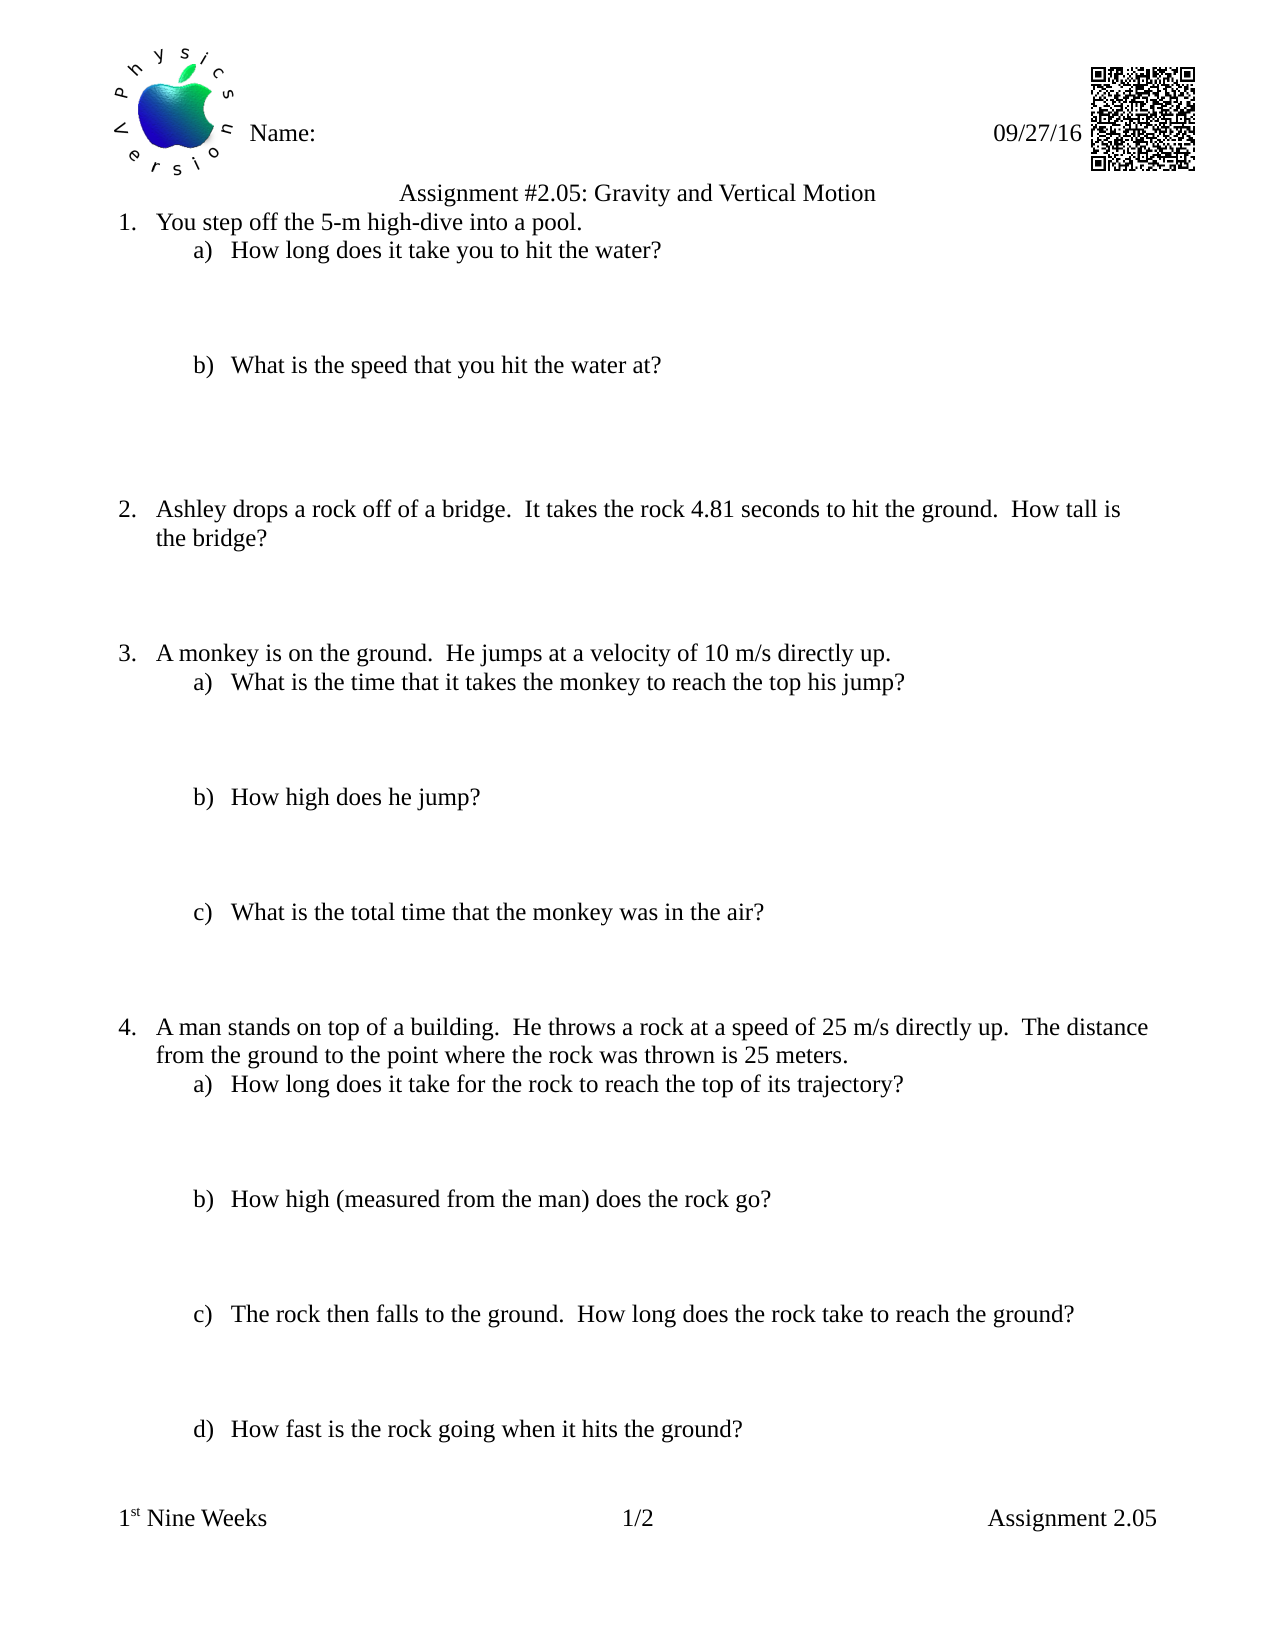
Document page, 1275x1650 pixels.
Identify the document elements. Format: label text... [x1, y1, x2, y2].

list How long does it take for the rock to reach the top of its trajectory? [193, 1069, 1157, 1098]
text Assignment #2.05: Gravity and Vertical Motion [118, 176, 1157, 207]
picture [113, 48, 234, 176]
picture [1082, 58, 1203, 179]
list A man stands on top of a building. He throws a rock at a speed of 25 m/s directly up. The distance from the ground to the point where the rock was thrown is 25 meters. [118, 1012, 1157, 1069]
list What is the time that it takes the monkey to reach the top his jump? [193, 667, 1157, 696]
list How long does it take you to hit the water? [193, 236, 1157, 264]
list A monkey is on the ground. He jumps at a velocity of 10 m/s directly up. [118, 638, 1157, 667]
list How fast is the rock going when it hits the ground? [193, 1414, 1157, 1443]
list The rock then falls to the ground. How long does the rock take to reach the ground? [193, 1299, 1157, 1328]
list What is the speed that you hit the water at? [193, 351, 1157, 379]
list You step off the 5-m high-dive into a pool. [118, 207, 1157, 236]
list What is the total time that the monkey was in the air? [193, 897, 1157, 926]
list How high (measured from the man) does the rock go? [193, 1184, 1157, 1213]
list How high does he jump? [193, 782, 1157, 811]
list Ashley drops a rock off of a bridge. It takes the rock 4.81 seconds to hit the ground. How tall is the bridge? [118, 494, 1157, 552]
